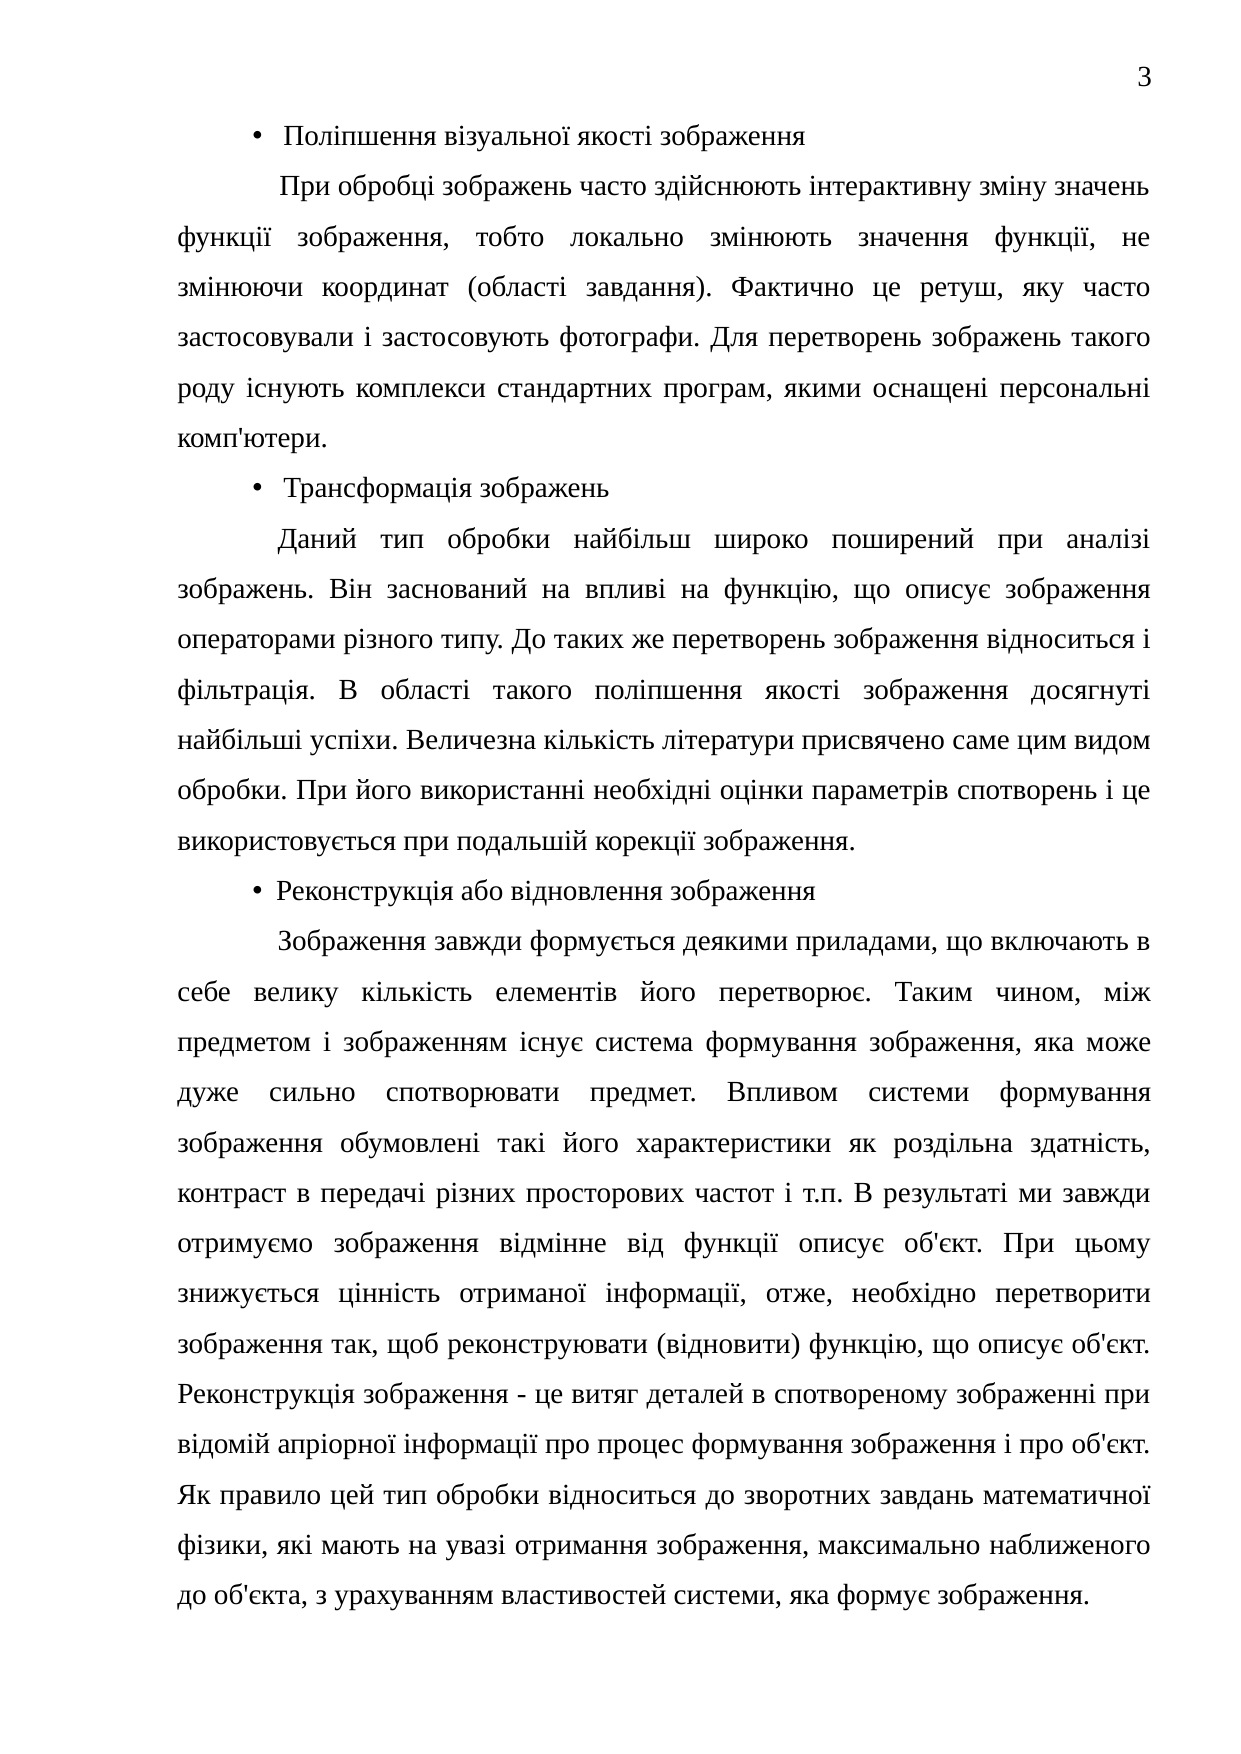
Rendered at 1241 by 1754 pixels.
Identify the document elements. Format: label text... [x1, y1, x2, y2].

list Зображення завжди формується деякими приладами, що включають в себе велику кількість елементів його перетворює. Таким чином, між предметом і зображенням існує система формування зображення, яка може дуже сильно спотворювати предмет. Впливом системи формування зображення обумовлені такі його характеристики як роздільна здатність, контраст в передачі різних просторових частот і т.п. В результаті ми завжди отримуємо зображення відмінне від функції описує об'єкт. При цьому знижується цінність отриманої інформації, отже, необхідно перетворити зображення так, щоб реконструювати (відновити) функцію, що описує об'єкт. Реконструкція зображення - це витяг деталей в спотвореному зображенні при відомій апріорної інформації про процес формування зображення і про об'єкт. Як правило цей тип обробки відноситься до зворотних завдань математичної фізики, які мають на увазі отримання зображення, максимально наближеного до об'єкта, з урахуванням властивостей системи, яка формує зображення. [177, 923, 1152, 1611]
list Даний тип обробки найбільш широко поширений при аналізі зображень. Він заснований на впливі на функцію, що описує зображення операторами різного типу. До таких же перетворень зображення відноситься і фільтрація. В області такого поліпшення якості зображення досягнуті найбільші успіхи. Величезна кількість літератури присвячено саме цим видом обробки. При його використанні необхідні оцінки параметрів спотворень і це використовується при подальшій корекції зображення. [177, 521, 1152, 856]
list При обробці зображень часто здійснюють інтерактивну зміну значень функції зображення, тобто локально змінюють значення функції, не змінюючи координат (області завдання). Фактично це ретуш, яку часто застосовували і застосовують фотографи. Для перетворень зображень такого роду існують комплекси стандартних програм, якими оснащені персональні комп'ютери. [177, 168, 1152, 454]
list Трансформація зображень [252, 470, 1152, 504]
list Поліпшення візуальної якості зображення [252, 118, 1152, 152]
list Реконструкція або відновлення зображення [252, 873, 1152, 907]
